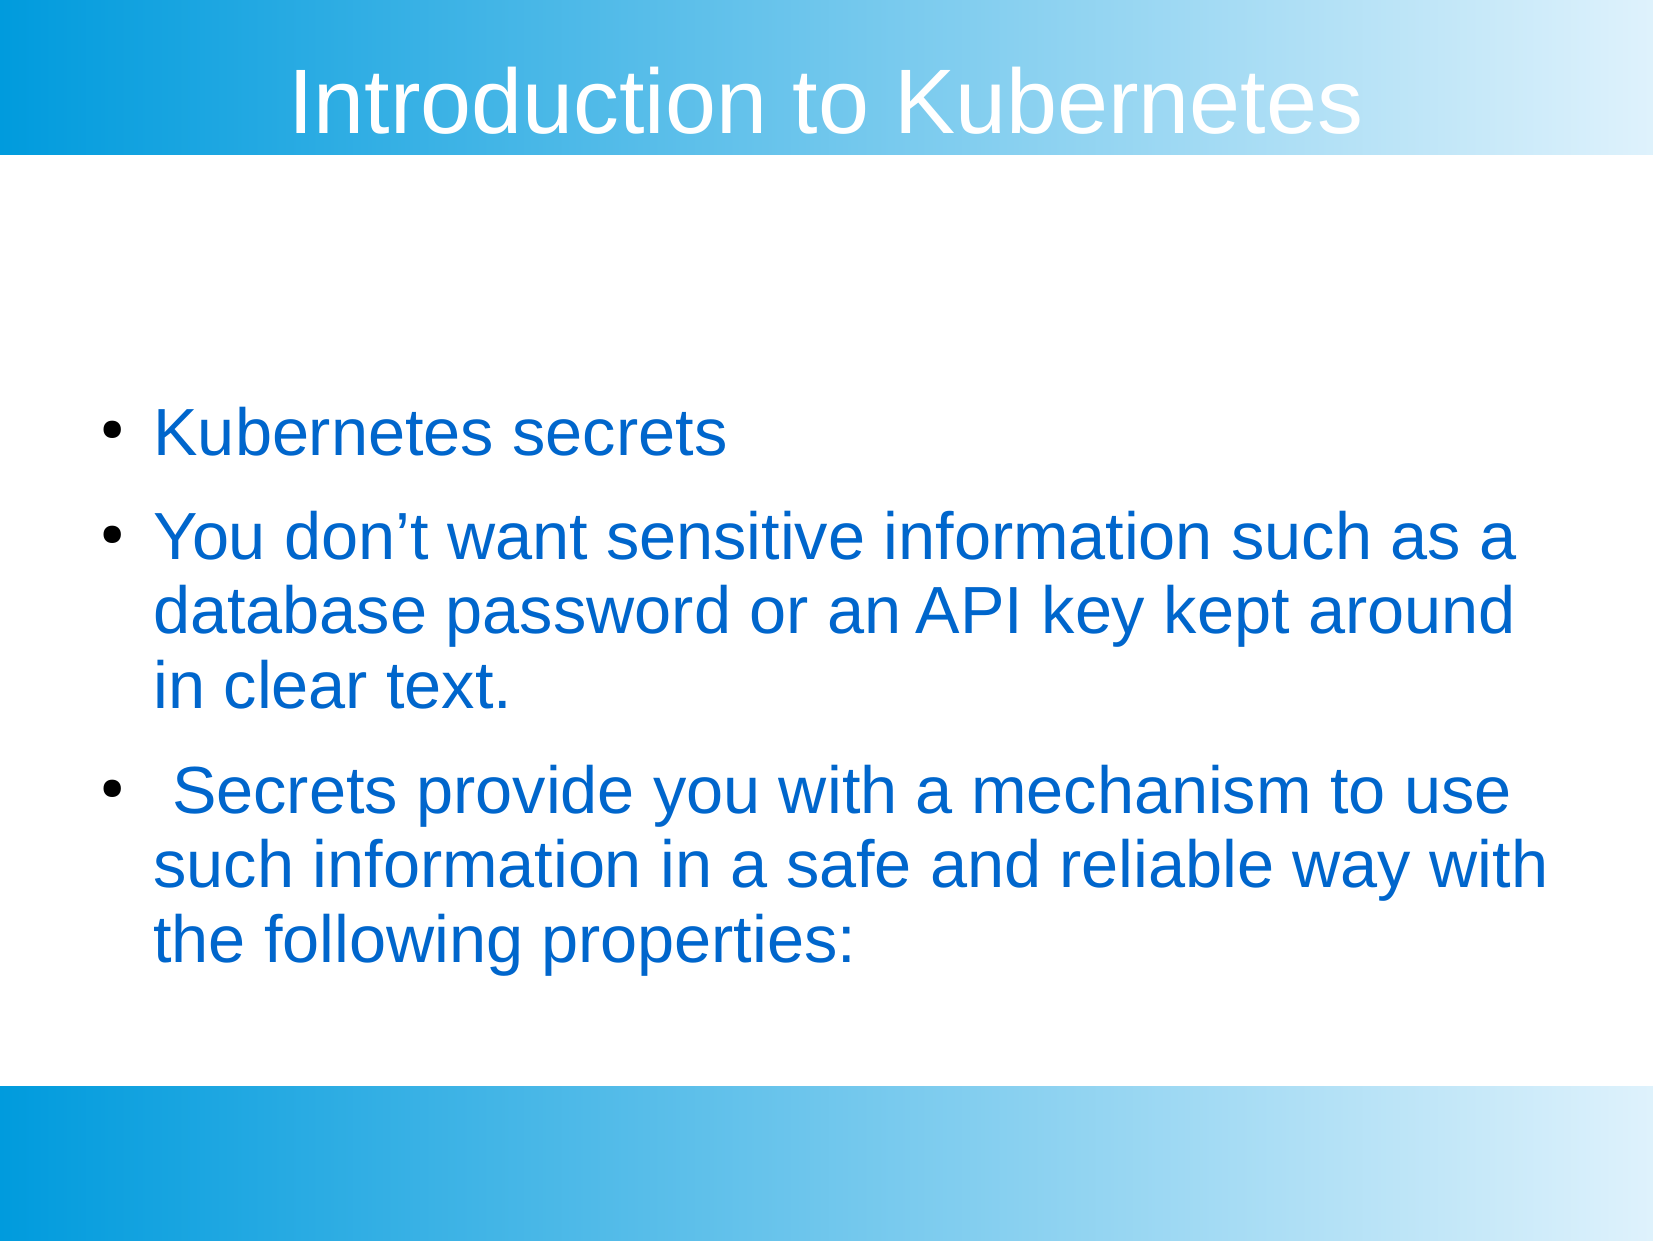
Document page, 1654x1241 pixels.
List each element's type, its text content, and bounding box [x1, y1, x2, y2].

title Introduction to Kubernetes [82, 49, 1571, 155]
list Kubernetes secrets You don’t want sensitive information such as a database password or an API key kept around in clear text. Secrets provide you with a mechanism to use such information in a safe and reliable way with the following properties: [82, 290, 1571, 756]
